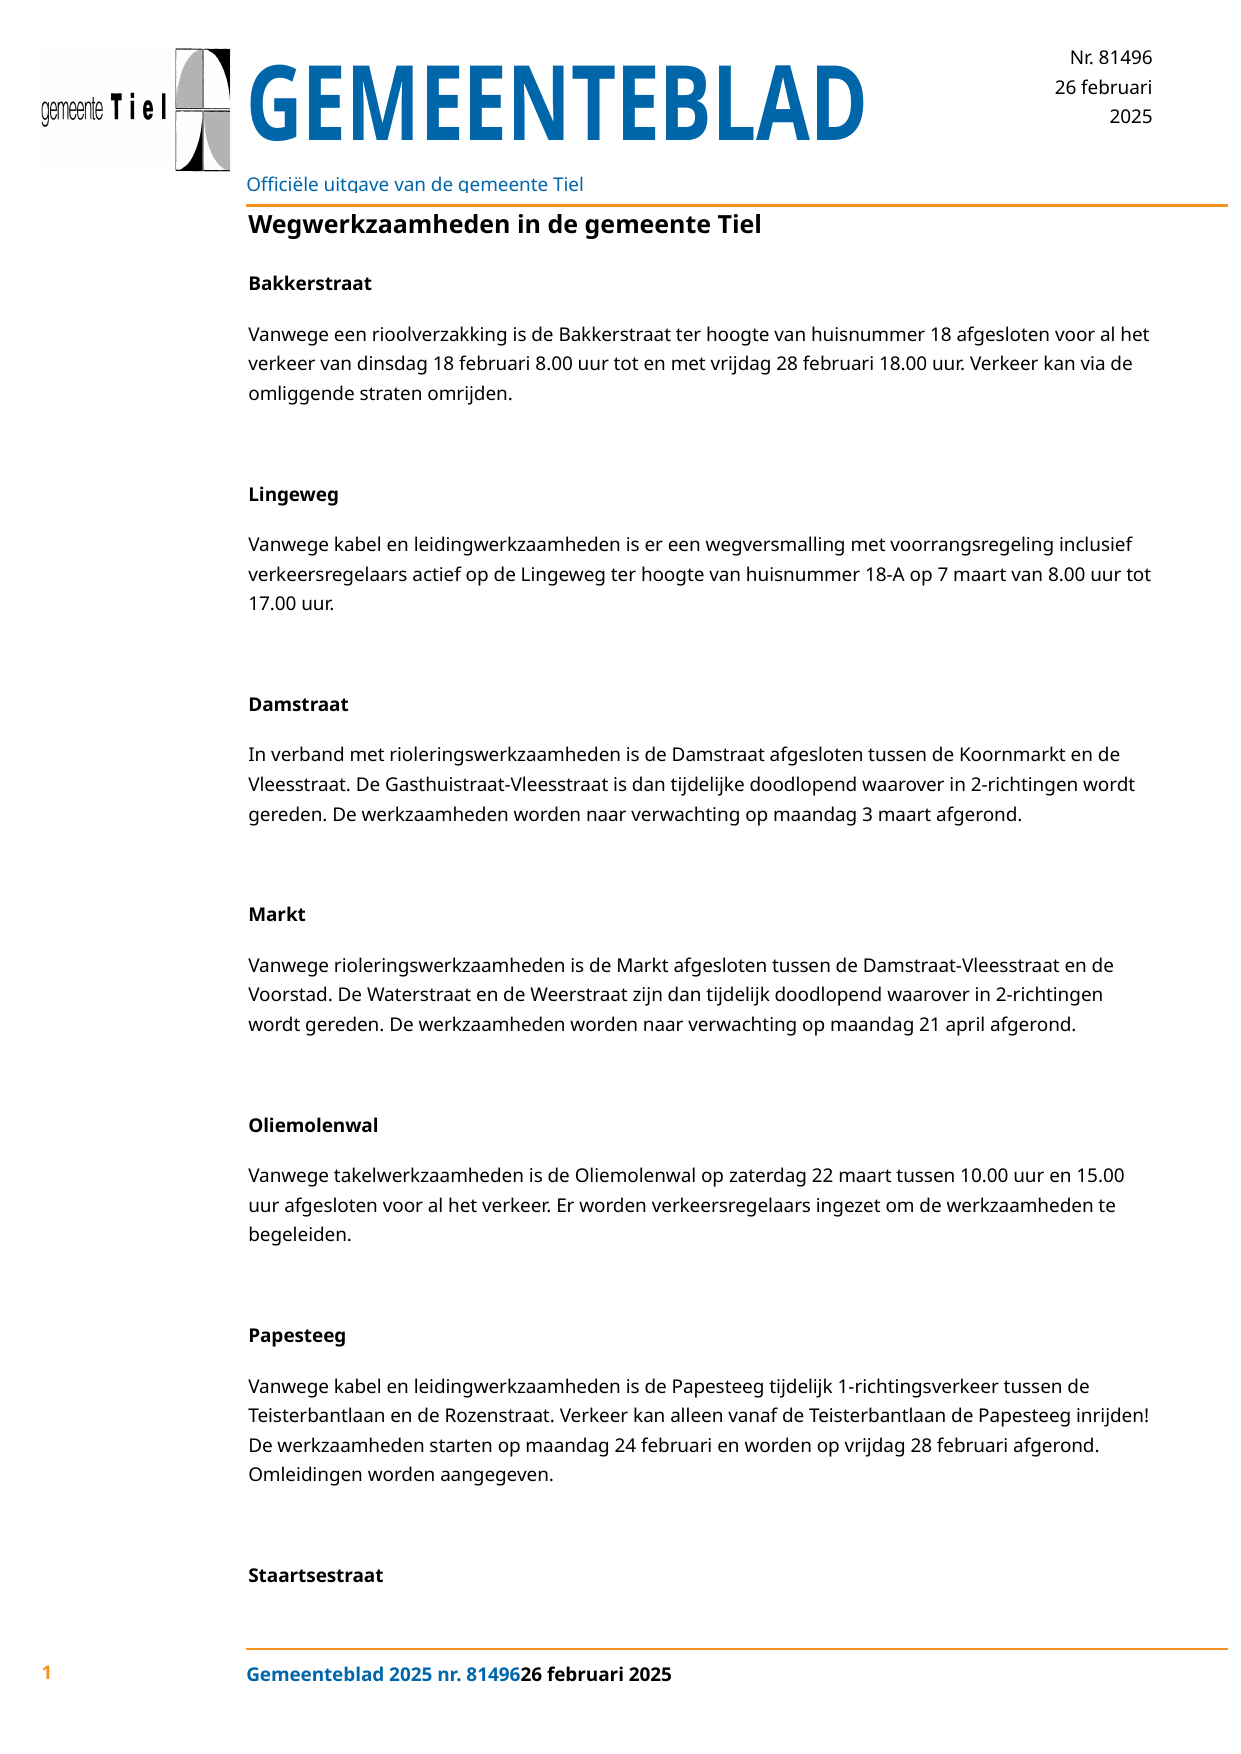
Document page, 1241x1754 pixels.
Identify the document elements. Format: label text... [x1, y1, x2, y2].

text Bakkerstraat [248, 270, 1152, 296]
text Papesteeg [248, 1322, 1152, 1348]
text Vanwege rioleringswerkzaamheden is de Markt afgesloten tussen de Damstraat-Vleesstraat en de Voorstad. De Waterstraat en de Weerstraat zijn dan tijdelijk doodlopend waarover in 2-richtingen wordt gereden. De werkzaamheden worden naar verwachting op maandag 21 april afgerond. [248, 952, 1152, 1037]
text Markt [248, 902, 1152, 927]
text Vanwege een rioolverzakking is de Bakkerstraat ter hoogte van huisnummer 18 afgesloten voor al het verkeer van dinsdag 18 februari 8.00 uur tot en met vrijdag 28 februari 18.00 uur. Verkeer kan via de omliggende straten omrijden. [248, 321, 1152, 406]
text Staartsestraat [248, 1562, 1152, 1588]
text Vanwege takelwerkzaamheden is de Oliemolenwal op zaterdag 22 maart tussen 10.00 uur en 15.00 uur afgesloten voor al het verkeer. Er worden verkeersregelaars ingezet om de werkzaamheden te begeleiden. [248, 1162, 1152, 1247]
text Vanwege kabel en leidingwerkzaamheden is de Papesteeg tijdelijk 1-richtingsverkeer tussen de Teisterbantlaan en de Rozenstraat. Verkeer kan alleen vanaf de Teisterbantlaan de Papesteeg inrijden! De werkzaamheden starten op maandag 24 februari en worden op vrijdag 28 februari afgerond. Omleidingen worden aangegeven. [248, 1373, 1152, 1487]
text Damstraat [248, 691, 1152, 717]
text Vanwege kabel en leidingwerkzaamheden is er een wegversmalling met voorrangsregeling inclusief verkeersregelaars actief op de Lingeweg ter hoogte van huisnummer 18-A op 7 maart van 8.00 uur tot 17.00 uur. [248, 531, 1152, 616]
text In verband met rioleringswerkzaamheden is de Damstraat afgesloten tussen de Koornmarkt en de Vleesstraat. De Gasthuistraat-Vleesstraat is dan tijdelijke doodlopend waarover in 2-richtingen wordt gereden. De werkzaamheden worden naar verwachting op maandag 3 maart afgerond. [248, 742, 1152, 826]
text Lingeweg [248, 481, 1152, 506]
picture [41, 47, 231, 172]
text Wegwerkzaamheden in de gemeente Tiel [248, 207, 1152, 241]
text Oliemolenwal [248, 1112, 1152, 1138]
